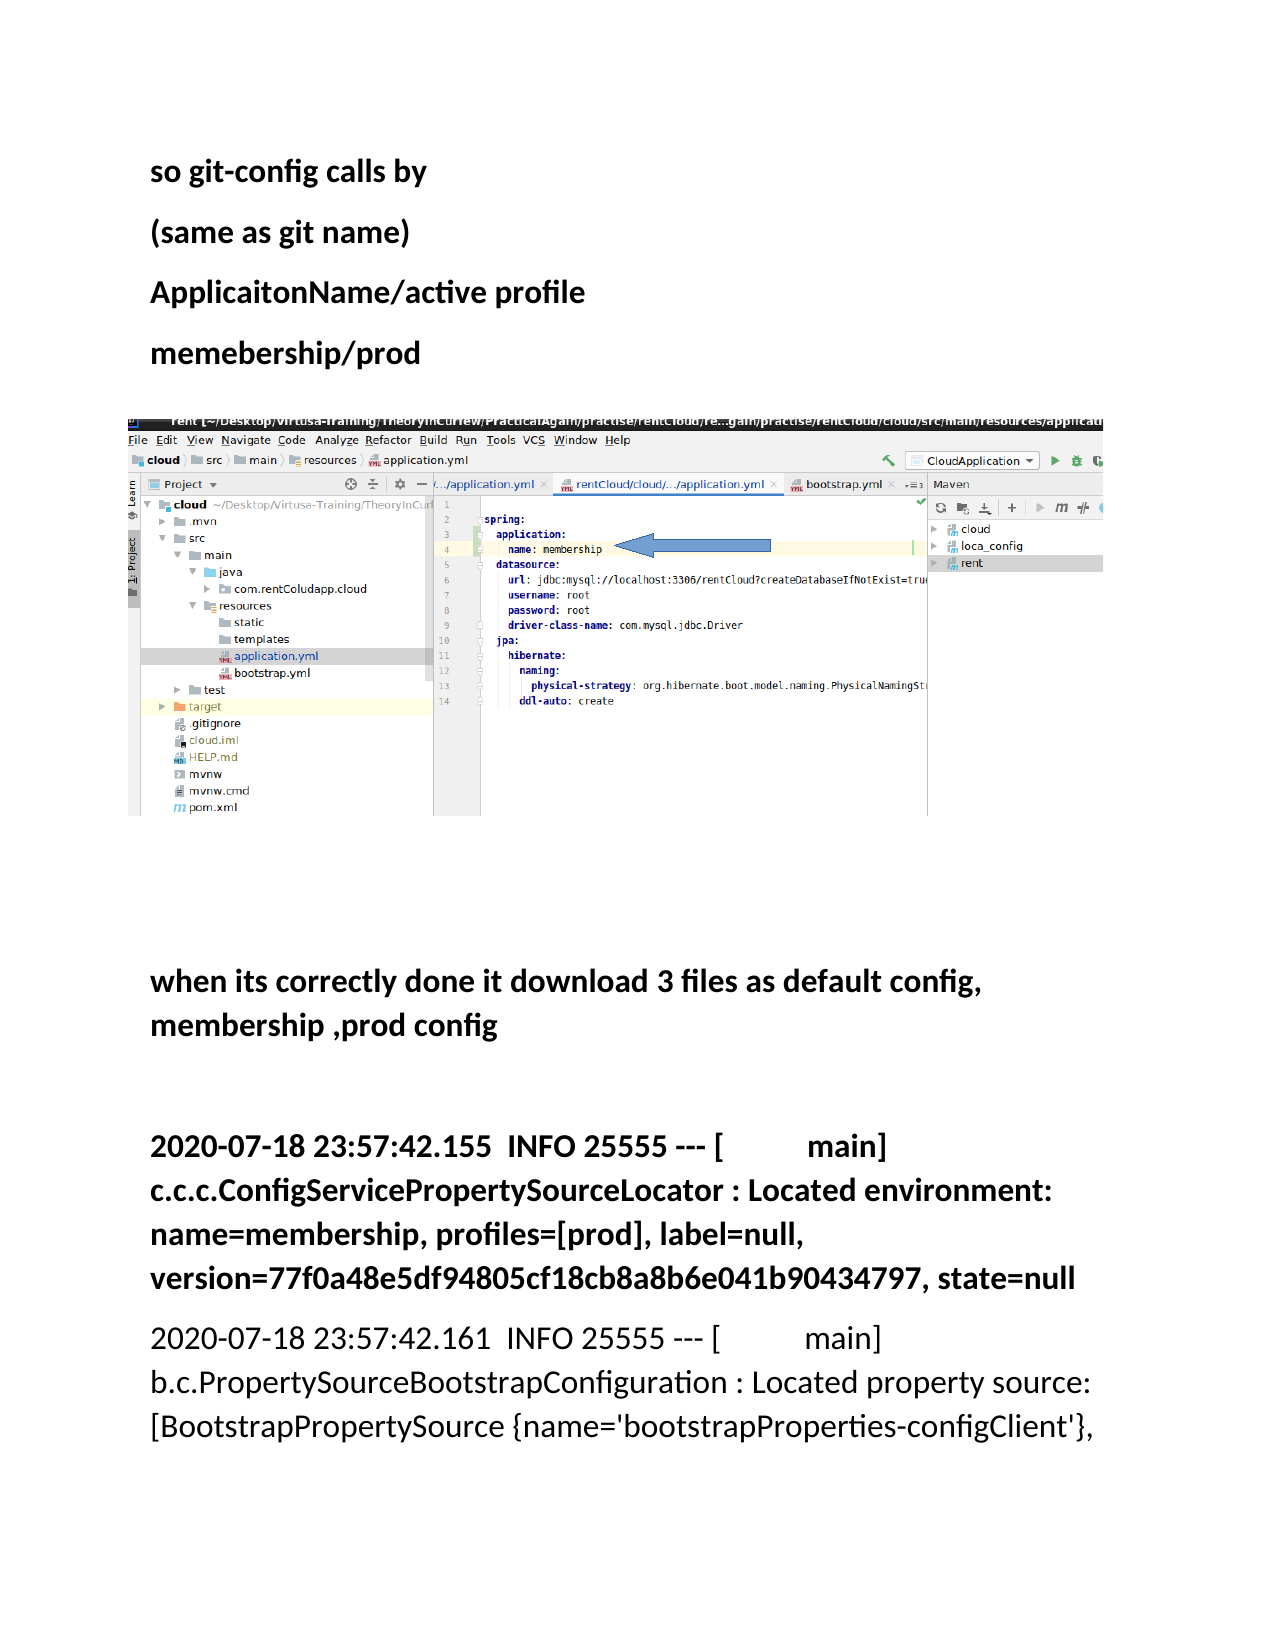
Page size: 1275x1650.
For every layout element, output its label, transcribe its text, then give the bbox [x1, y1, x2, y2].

picture [128, 419, 1104, 816]
text when its correctly done it download 3 files as default config, membership ,prod config [150, 960, 1125, 1044]
text so git-config calls by [150, 150, 1125, 191]
text ApplicaitonName/active profile [150, 271, 1125, 312]
text memebership/prod [150, 332, 1125, 373]
text 2020-07-18 23:57:42.161 INFO 25555 --- [ main] b.c.PropertySourceBootstrapConfiguration : Located property source: [BootstrapPropertySource {name='bootstrapProperties-configClient'}, [150, 1317, 1125, 1446]
text 2020-07-18 23:57:42.155 INFO 25555 --- [ main] c.c.c.ConfigServicePropertySourceLocator : Located environment: name=membership, profiles=[prod], label=null, version=77f0a48e5df94805cf18cb8a8b6e041b90434797, state=null [150, 1125, 1125, 1297]
text (same as git name) [150, 211, 1125, 251]
